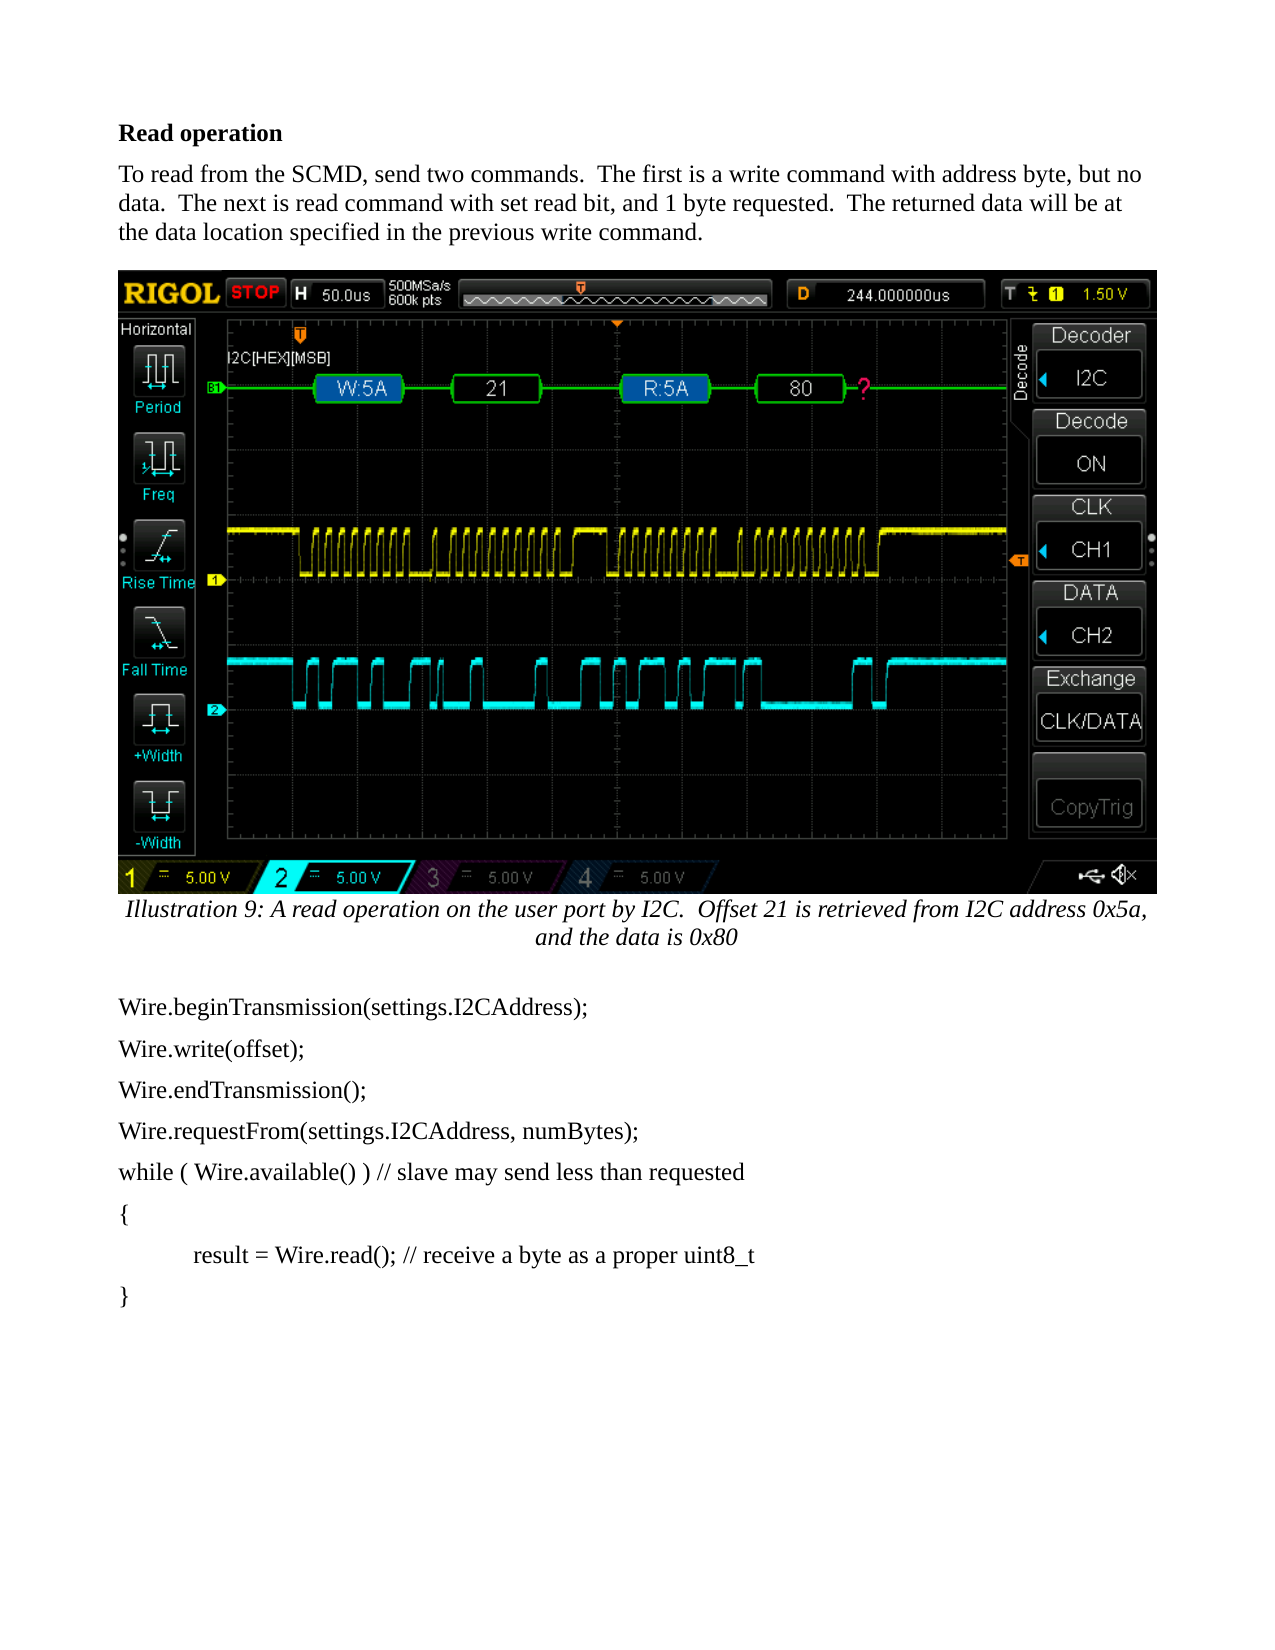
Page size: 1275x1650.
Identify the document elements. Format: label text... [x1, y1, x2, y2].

text Illustration 9: A read operation on the user port by I2C. Offset 21 is retrieved from I2C address 0x5a, and the data is 0x80 [118, 894, 1157, 951]
picture [118, 270, 1157, 894]
text while ( Wire.available() ) // slave may send less than requested [118, 1157, 1157, 1186]
text Wire.requestFrom(settings.I2CAddress, numBytes); [118, 1116, 1157, 1145]
text Read operation [118, 118, 1157, 147]
text Wire.beginTransmission(settings.I2CAddress); [118, 992, 1157, 1021]
text To read from the SCMD, send two commands. The first is a write command with address byte, but no data. The next is read command with set read bit, and 1 byte requested. The returned data will be at the data location specified in the previous write command. [118, 159, 1157, 246]
text } [118, 1281, 1157, 1310]
text Wire.write(offset); [118, 1034, 1157, 1062]
text result = Wire.read(); // receive a byte as a proper uint8_t [118, 1240, 1157, 1269]
text { [118, 1199, 1157, 1227]
text Wire.endTransmission(); [118, 1075, 1157, 1104]
